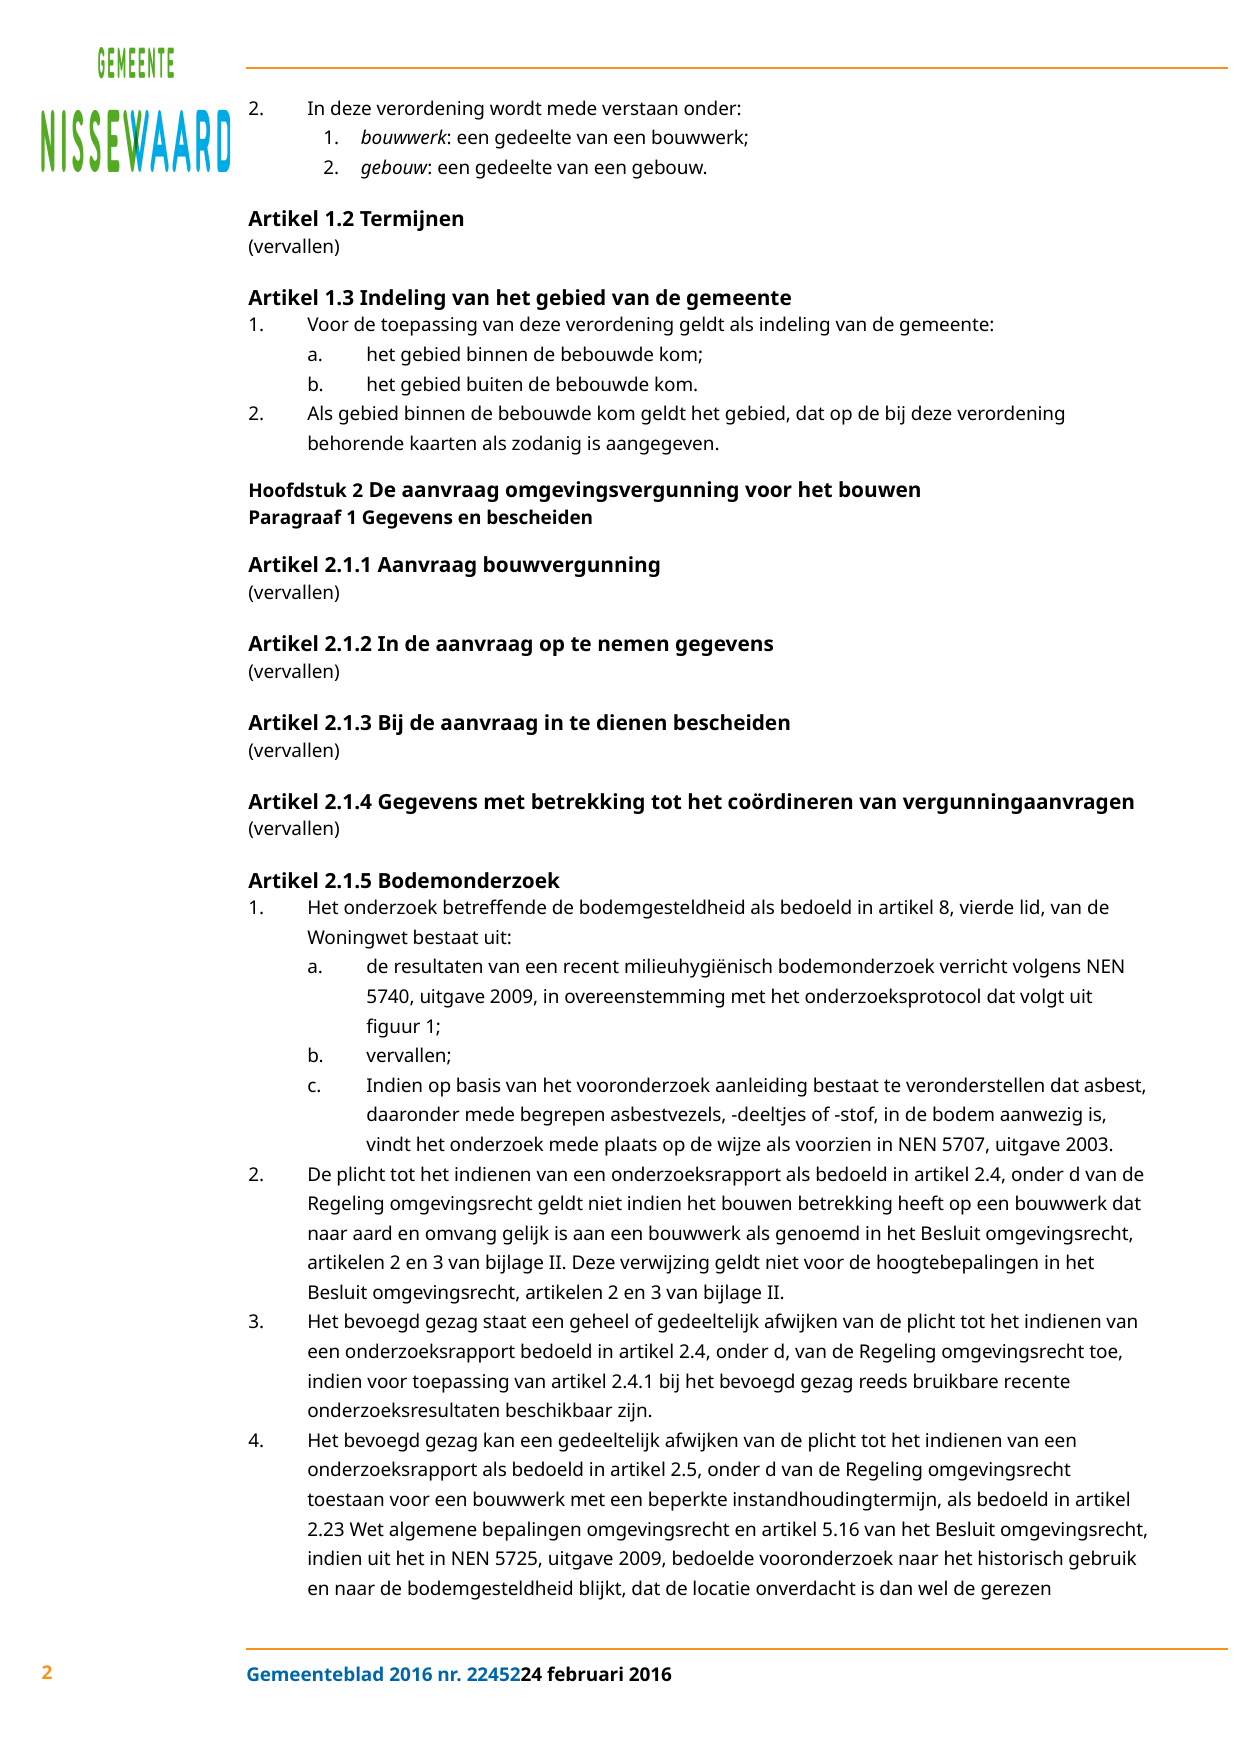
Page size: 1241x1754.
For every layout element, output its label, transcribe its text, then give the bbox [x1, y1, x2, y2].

text Artikel 2.1.1 Aanvraag bouwvergunning [248, 551, 1152, 579]
list In deze verordening wordt mede verstaan onder: [248, 95, 1152, 121]
text Hoofdstuk 2 De aanvraag omgevingsvergunning voor het bouwen [248, 476, 1152, 504]
text (vervallen) [248, 737, 1152, 762]
picture [176, 157, 187, 172]
list Het onderzoek betreffende de bodemgesteldheid als bedoeld in artikel 8, vierde lid, van de Woningwet bestaat uit: [248, 894, 1152, 950]
text (vervallen) [248, 658, 1152, 684]
list Het bevoegd gezag kan een gedeeltelijk afwijken van de plicht tot het indienen van een onderzoeksrapport als bedoeld in artikel 2.5, onder d van de Regeling omgevingsrecht toestaan voor een bouwwerk met een beperkte instandhoudingtermijn, als bedoeld in artikel 2.23 Wet algemene bepalingen omgevingsrecht en artikel 5.16 van het Besluit omgevingsrecht, indien uit het in NEN 5725, uitgave 2009, bedoelde vooronderzoek naar het historisch gebruik en naar de bodemgesteldheid blijkt, dat de locatie onverdacht is dan wel de gerezen [248, 1427, 1152, 1601]
list Het bevoegd gezag staat een geheel of gedeeltelijk afwijken van de plicht tot het indienen van een onderzoeksrapport bedoeld in artikel 2.4, onder d, van de Regeling omgevingsrecht toe, indien voor toepassing van artikel 2.4.1 bij het bevoegd gezag reeds bruikbare recente onderzoeksresultaten beschikbaar zijn. [248, 1309, 1152, 1423]
text Artikel 1.3 Indeling van het gebied van de gemeente [248, 283, 1152, 312]
list de resultaten van een recent milieuhygiënisch bodemonderzoek verricht volgens NEN 5740, uitgave 2009, in overeenstemming met het onderzoeksprotocol dat volgt uit figuur 1; [307, 954, 1152, 1038]
list bouwwerk: een gedeelte van een bouwwerk; [323, 124, 1152, 150]
text Artikel 2.1.3 Bij de aanvraag in te dienen bescheiden [248, 708, 1152, 737]
text Artikel 2.1.2 In de aanvraag op te nemen gegevens [248, 629, 1152, 658]
picture [222, 122, 227, 160]
text (vervallen) [248, 233, 1152, 258]
list gebouw: een gedeelte van een gebouw. [323, 154, 1152, 180]
list Indien op basis van het vooronderzoek aanleiding bestaat te veronderstellen dat asbest, daaronder mede begrepen asbestvezels, -deeltjes of -stof, in de bodem aanwezig is, vindt het onderzoek mede plaats op de wijze als voorzien in NEN 5707, uitgave 2003. [307, 1072, 1152, 1157]
text Artikel 2.1.4 Gegevens met betrekking tot het coördineren van vergunningaanvragen [248, 787, 1152, 816]
list het gebied binnen de bebouwde kom; [307, 341, 1152, 367]
picture [41, 47, 231, 172]
picture [201, 122, 206, 138]
list het gebied buiten de bebouwde kom. [307, 371, 1152, 397]
text (vervallen) [248, 816, 1152, 841]
text (vervallen) [248, 579, 1152, 605]
text Paragraaf 1 Gegevens en bescheiden [248, 504, 1152, 530]
picture [154, 157, 165, 172]
list vervallen; [307, 1042, 1152, 1068]
picture [200, 151, 206, 172]
text Artikel 1.2 Termijnen [248, 204, 1152, 233]
list Als gebied binnen de bebouwde kom geldt het gebied, dat op de bij deze verordening behorende kaarten als zodanig is aangegeven. [248, 400, 1152, 456]
text Artikel 2.1.5 Bodemonderzoek [248, 866, 1152, 894]
list De plicht tot het indienen van een onderzoeksrapport als bedoeld in artikel 2.4, onder d van de Regeling omgevingsrecht geldt niet indien het bouwen betrekking heeft op een bouwwerk dat naar aard en omvang gelijk is aan een bouwwerk als genoemd in het Besluit omgevingsrecht, artikelen 2 en 3 van bijlage II. Deze verwijzing geldt niet voor de hoogtebepalingen in het Besluit omgevingsrecht, artikelen 2 en 3 van bijlage II. [248, 1161, 1152, 1305]
list Voor de toepassing van deze verordening geldt als indeling van de gemeente: [248, 312, 1152, 337]
